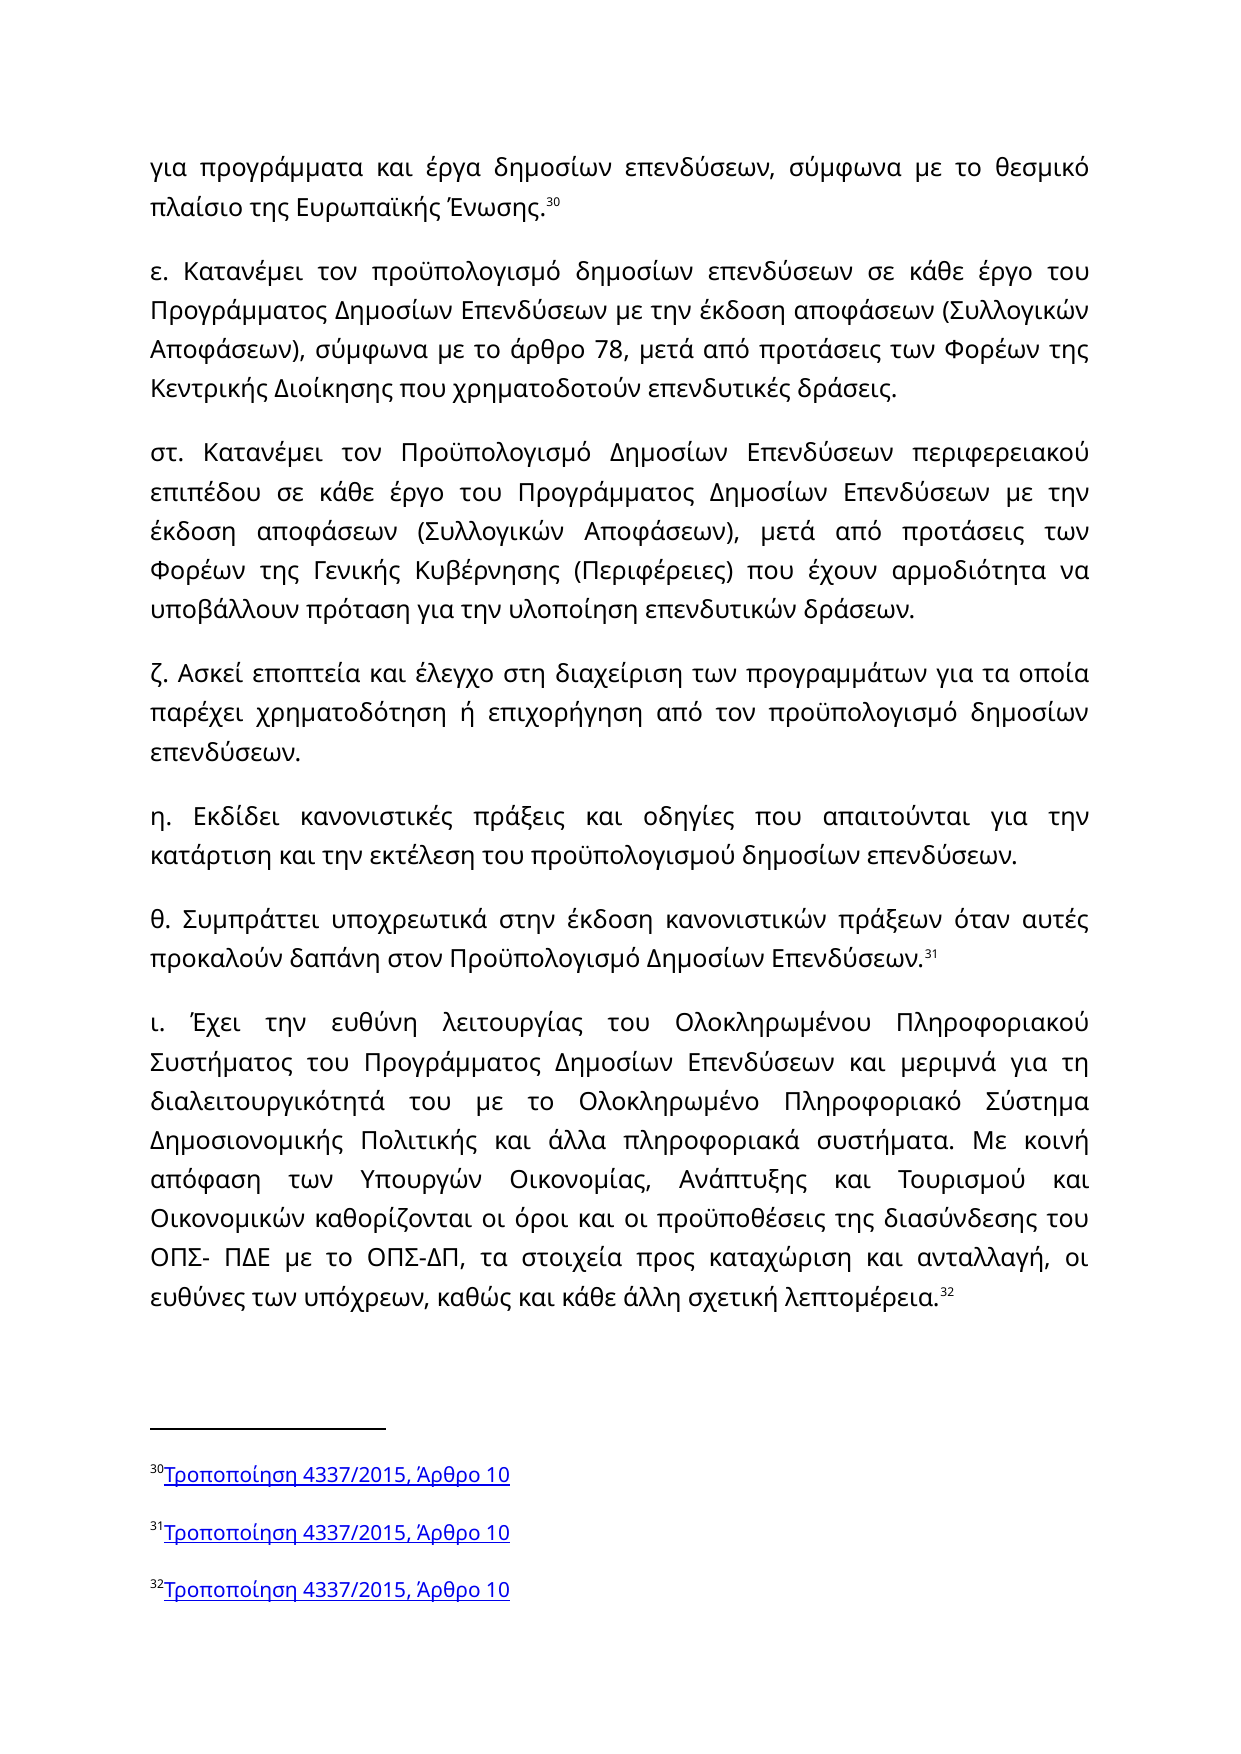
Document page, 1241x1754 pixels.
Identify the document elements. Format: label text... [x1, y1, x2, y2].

text θ. Συμπράττει υποχρεωτικά στην έκδοση κανονιστικών πράξεων όταν αυτές προκαλούν δαπάνη στον Προϋπολογισμό Δημοσίων Επενδύσεων. [150, 902, 1090, 975]
text Τροποποίηση 4337/2015, Άρθρο 10 [150, 1576, 1090, 1604]
text ζ. Ασκεί εποπτεία και έλεγχο στη διαχείριση των προγραμμάτων για τα οποία παρέχει χρηματοδότηση ή επιχορήγηση από τον προϋπολογισμό δημοσίων επενδύσεων. [150, 656, 1090, 768]
text η. Εκδίδει κανονιστικές πράξεις και οδηγίες που απαιτούνται για την κατάρτιση και την εκτέλεση του προϋπολογισμού δημοσίων επενδύσεων. [150, 798, 1090, 872]
text ι. Έχει την ευθύνη λειτουργίας του Ολοκληρωμένου Πληροφοριακού Συστήματος του Προγράμματος Δημοσίων Επενδύσεων και μεριμνά για τη διαλειτουργικότητά του με το Ολοκληρωμένο Πληροφοριακό Σύστημα Δημοσιονομικής Πολιτικής και άλλα πληροφοριακά συστήματα. Με κοινή απόφαση των Υπουργών Οικονομίας, Ανάπτυξης και Τουρισμού και Οικονομικών καθορίζονται οι όροι και οι προϋποθέσεις της διασύνδεσης του ΟΠΣ- ΠΔΕ με το ΟΠΣ-ΔΠ, τα στοιχεία προς καταχώριση και ανταλλαγή, οι ευθύνες των υπόχρεων, καθώς και κάθε άλλη σχετική λεπτομέρεια. [150, 1005, 1090, 1313]
text για προγράμματα και έργα δημοσίων επενδύσεων, σύμφωνα με το θεσμικό πλαίσιο της Ευρωπαϊκής Ένωσης. [150, 150, 1090, 223]
text Τροποποίηση 4337/2015, Άρθρο 10 [150, 1518, 1090, 1546]
text ε. Κατανέμει τον προϋπολογισμό δημοσίων επενδύσεων σε κάθε έργο του Προγράμματος Δημοσίων Επενδύσεων με την έκδοση αποφάσεων (Συλλογικών Αποφάσεων), σύμφωνα με το άρθρο 78, μετά από προτάσεις των Φορέων της Κεντρικής Διοίκησης που χρηματοδοτούν επενδυτικές δράσεις. [150, 253, 1090, 405]
text στ. Κατανέμει τον Προϋπολογισμό Δημοσίων Επενδύσεων περιφερειακού επιπέδου σε κάθε έργο του Προγράμματος Δημοσίων Επενδύσεων με την έκδοση αποφάσεων (Συλλογικών Αποφάσεων), μετά από προτάσεις των Φορέων της Γενικής Κυβέρνησης (Περιφέρειες) που έχουν αρμοδιότητα να υποβάλλουν πρόταση για την υλοποίηση επενδυτικών δράσεων. [150, 435, 1090, 626]
text Τροποποίηση 4337/2015, Άρθρο 10 [150, 1460, 1090, 1489]
